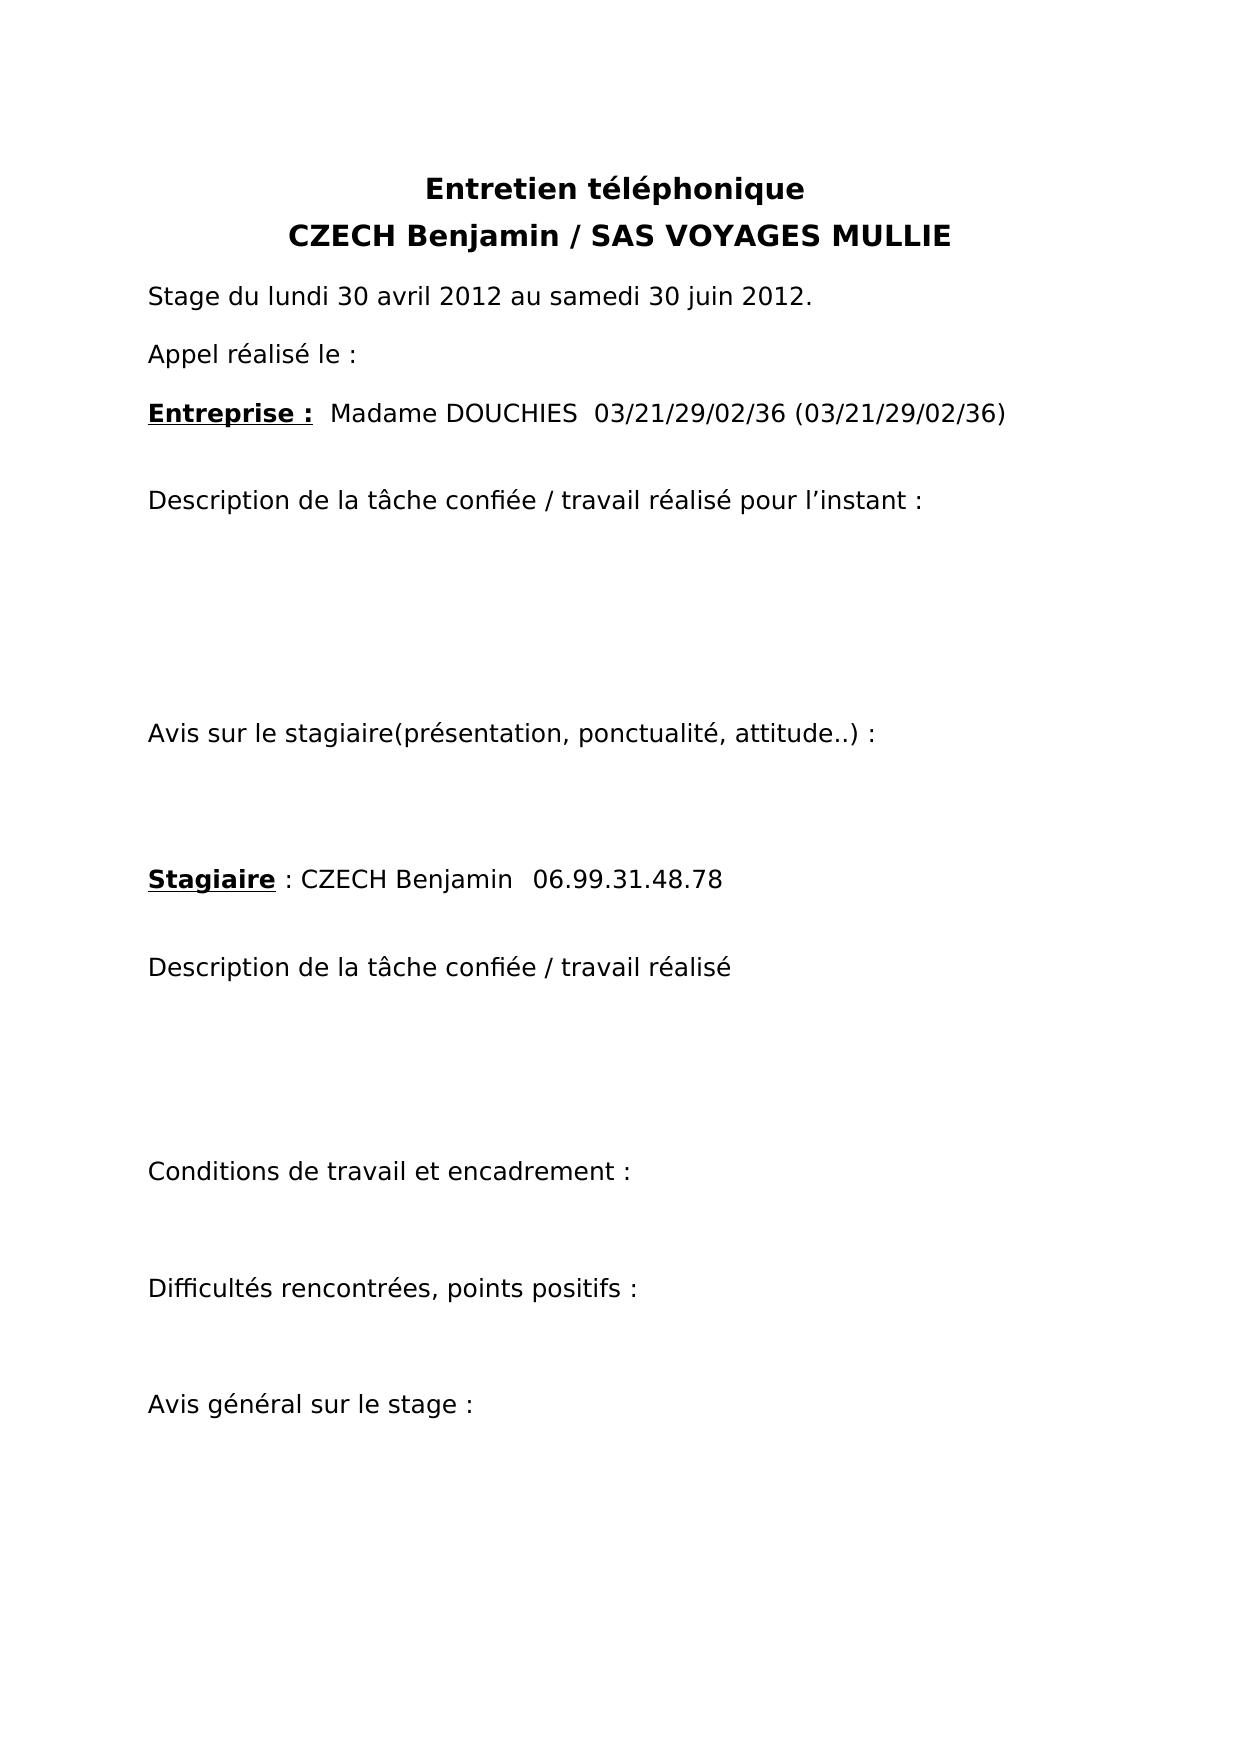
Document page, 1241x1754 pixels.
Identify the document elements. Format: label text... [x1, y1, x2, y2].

text Stagiaire : CZECH Benjamin 06.99.31.48.78 [148, 866, 1093, 895]
text CZECH Benjamin / SAS VOYAGES MULLIE [148, 219, 1093, 253]
text Description de la tâche confiée / travail réalisé pour l’instant : [148, 486, 1093, 516]
text Entreprise : Madame DOUCHIES 03/21/29/02/36 (03/21/29/02/36) [148, 399, 1093, 428]
text Avis sur le stagiaire(présentation, ponctualité, attitude..) : [148, 720, 1093, 749]
text Difficultés rencontrées, points positifs : [148, 1274, 1093, 1303]
text Conditions de travail et encadrement : [148, 1157, 1093, 1186]
subtitle Entretien téléphonique [148, 173, 1093, 207]
text Description de la tâche confiée / travail réalisé [148, 953, 1093, 982]
text Appel réalisé le : [148, 341, 1093, 370]
text Avis général sur le stage : [148, 1391, 1093, 1420]
text Stage du lundi 30 avril 2012 au samedi 30 juin 2012. [148, 282, 1093, 311]
